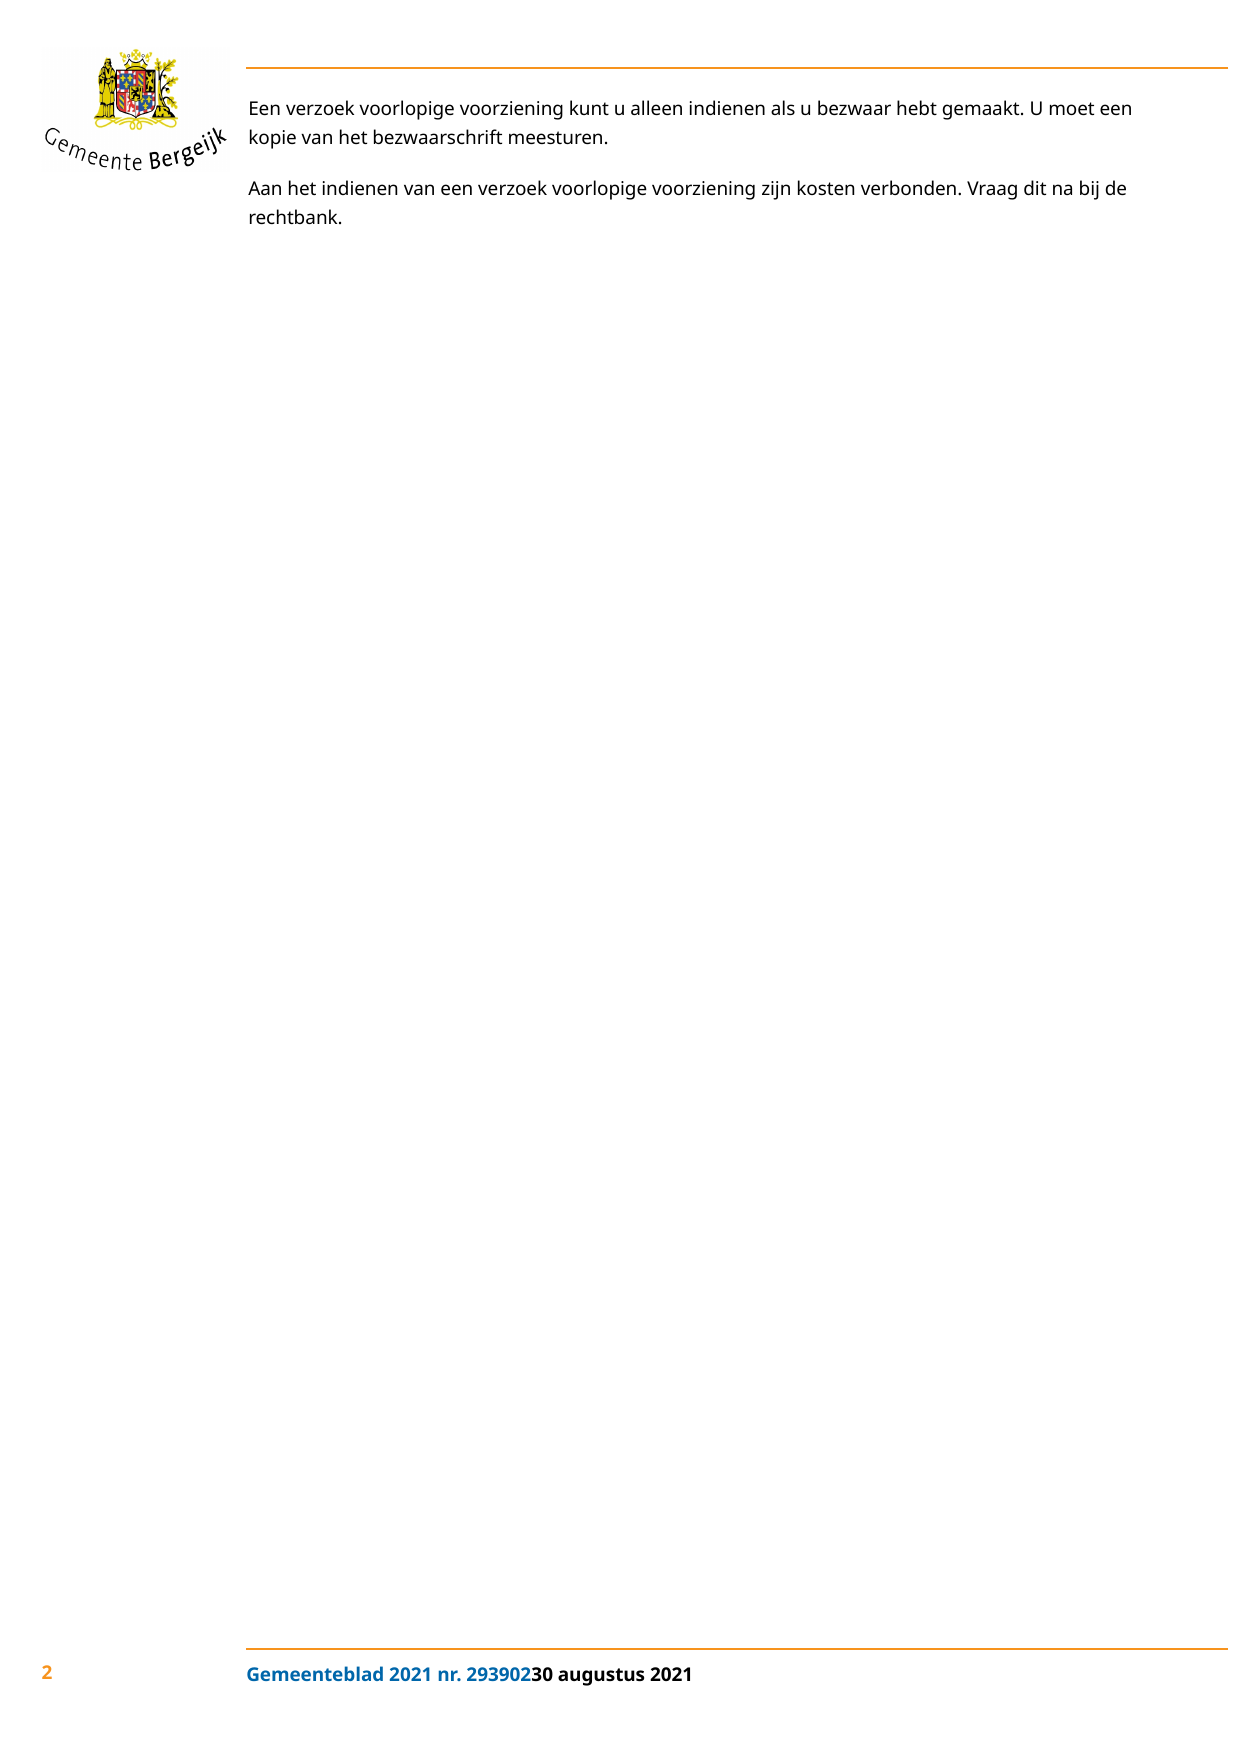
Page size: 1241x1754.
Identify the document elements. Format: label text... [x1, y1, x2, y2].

text Aan het indienen van een verzoek voorlopige voorziening zijn kosten verbonden. Vraag dit na bij de rechtbank. [248, 175, 1152, 230]
text Een verzoek voorlopige voorziening kunt u alleen indienen als u bezwaar hebt gemaakt. U moet een kopie van het bezwaarschrift meesturen. [248, 95, 1152, 150]
picture [41, 47, 231, 172]
